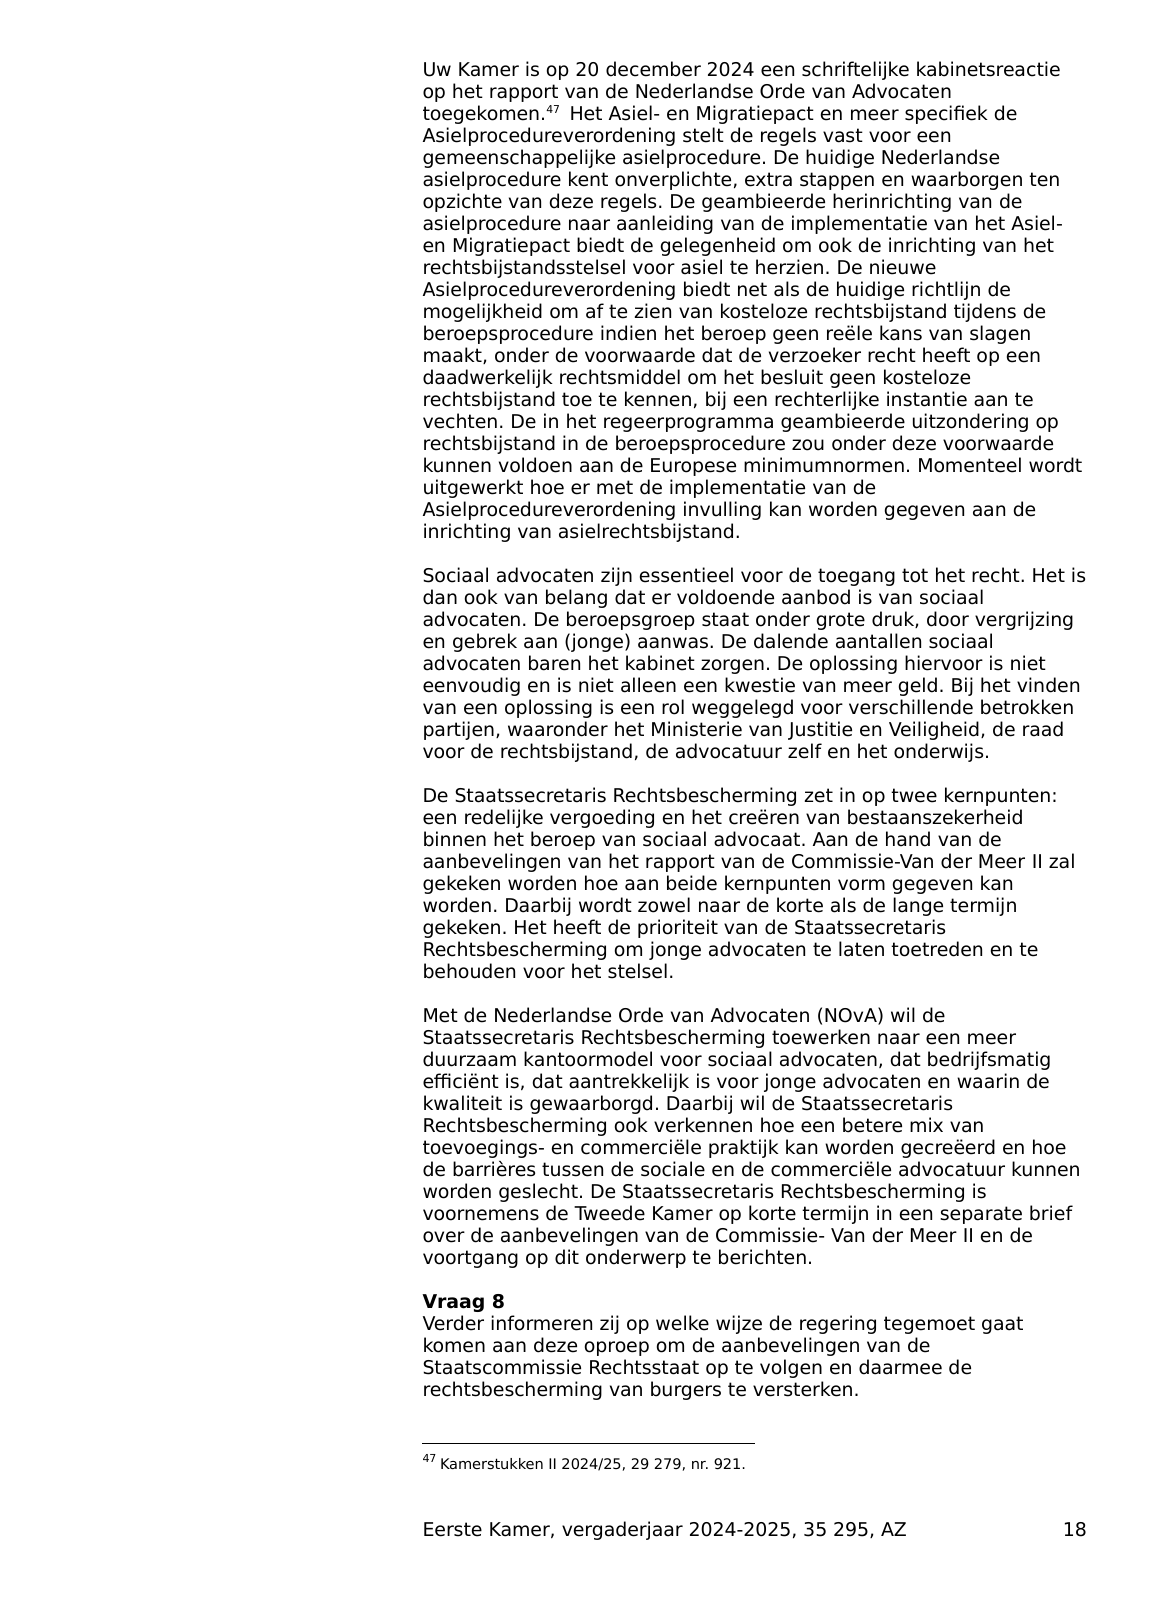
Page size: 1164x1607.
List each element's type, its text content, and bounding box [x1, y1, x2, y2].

text Verder informeren zij op welke wijze de regering tegemoet gaat komen aan deze oproep om de aanbevelingen van de Staatscommissie Rechtsstaat op te volgen en daarmee de rechtsbescherming van burgers te versterken. [422, 1313, 1087, 1401]
text Sociaal advocaten zijn essentieel voor de toegang tot het recht. Het is dan ook van belang dat er voldoende aanbod is van sociaal advocaten. De beroepsgroep staat onder grote druk, door vergrijzing en gebrek aan (jonge) aanwas. De dalende aantallen sociaal advocaten baren het kabinet zorgen. De oplossing hiervoor is niet eenvoudig en is niet alleen een kwestie van meer geld. Bij het vinden van een oplossing is een rol weggelegd voor verschillende betrokken partijen, waaronder het Ministerie van Justitie en Veiligheid, de raad voor de rechtsbijstand, de advocatuur zelf en het onderwijs. [422, 565, 1087, 763]
text Met de Nederlandse Orde van Advocaten (NOvA) wil de Staatssecretaris Rechtsbescherming toewerken naar een meer duurzaam kantoormodel voor sociaal advocaten, dat bedrijfsmatig efficiënt is, dat aantrekkelijk is voor jonge advocaten en waarin de kwaliteit is gewaarborgd. Daarbij wil de Staatssecretaris Rechtsbescherming ook verkennen hoe een betere mix van toevoegings- en commerciële praktijk kan worden gecreëerd en hoe de barrières tussen de sociale en de commerciële advocatuur kunnen worden geslecht. De Staatssecretaris Rechtsbescherming is voornemens de Tweede Kamer op korte termijn in een separate brief over de aanbevelingen van de Commissie- Van der Meer II en de voortgang op dit onderwerp te berichten. [422, 1005, 1087, 1268]
text Uw Kamer is op 20 december 2024 een schriftelijke kabinetsreactie op het rapport van de Nederlandse Orde van Advocaten toegekomen. Het Asiel- en Migratiepact en meer specifiek de Asielprocedureverordening stelt de regels vast voor een gemeenschappelijke asielprocedure. De huidige Nederlandse asielprocedure kent onverplichte, extra stappen en waarborgen ten opzichte van deze regels. De geambieerde herinrichting van de asielprocedure naar aanleiding van de implementatie van het Asiel- en Migratiepact biedt de gelegenheid om ook de inrichting van het rechtsbijstandsstelsel voor asiel te herzien. De nieuwe Asielprocedureverordening biedt net als de huidige richtlijn de mogelijkheid om af te zien van kosteloze rechtsbijstand tijdens de beroepsprocedure indien het beroep geen reële kans van slagen maakt, onder de voorwaarde dat de verzoeker recht heeft op een daadwerkelijk rechtsmiddel om het besluit geen kosteloze rechtsbijstand toe te kennen, bij een rechterlijke instantie aan te vechten. De in het regeerprogramma geambieerde uitzondering op rechtsbijstand in de beroepsprocedure zou onder deze voorwaarde kunnen voldoen aan de Europese minimumnormen. Momenteel wordt uitgewerkt hoe er met de implementatie van de Asielprocedureverordening invulling kan worden gegeven aan de inrichting van asielrechtsbijstand. [422, 59, 1087, 543]
text De Staatssecretaris Rechtsbescherming zet in op twee kernpunten: een redelijke vergoeding en het creëren van bestaanszekerheid binnen het beroep van sociaal advocaat. Aan de hand van de aanbevelingen van het rapport van de Commissie-Van der Meer II zal gekeken worden hoe aan beide kernpunten vorm gegeven kan worden. Daarbij wordt zowel naar de korte als de lange termijn gekeken. Het heeft de prioriteit van de Staatssecretaris Rechtsbescherming om jonge advocaten te laten toetreden en te behouden voor het stelsel. [422, 785, 1087, 983]
text Kamerstukken II 2024/25, 29 279, nr. 921. [422, 1452, 1087, 1474]
text Vraag 8 [422, 1291, 1087, 1313]
